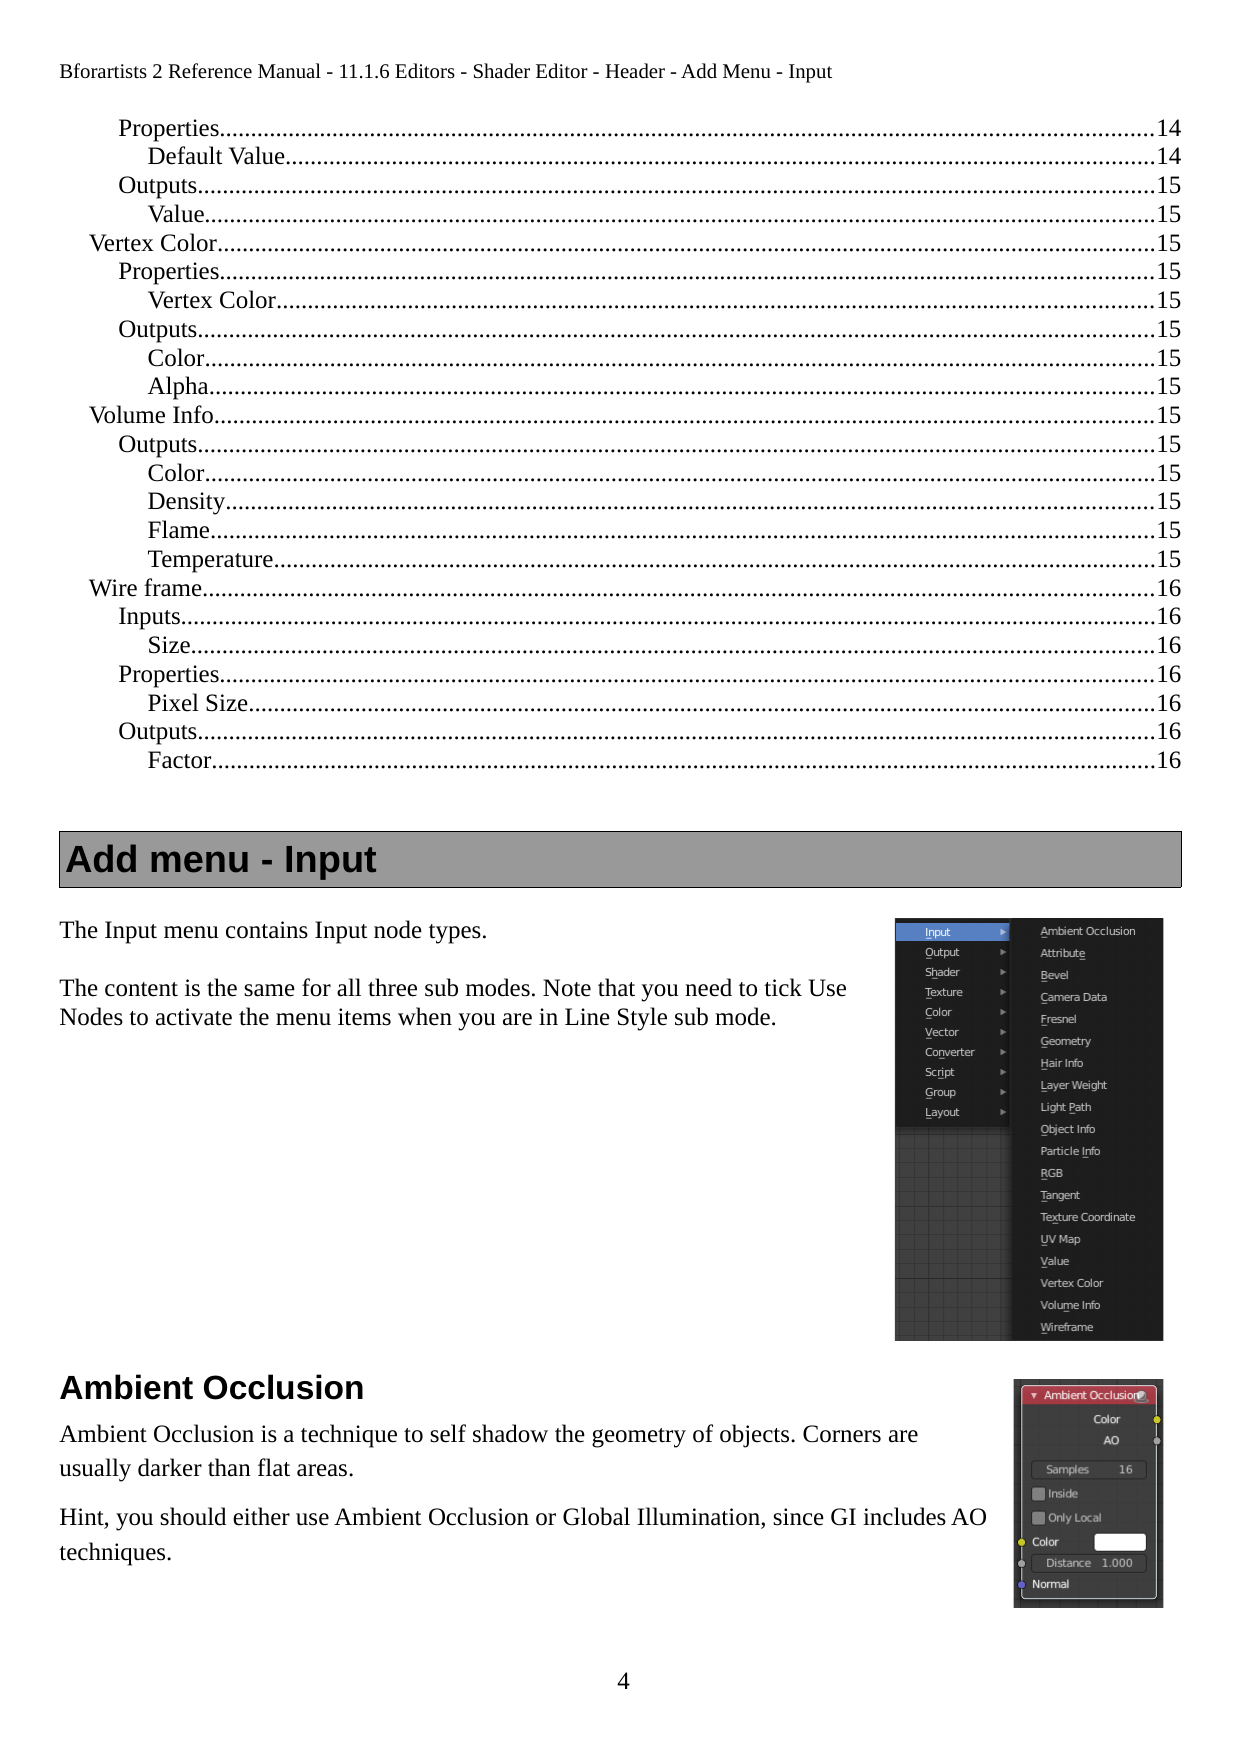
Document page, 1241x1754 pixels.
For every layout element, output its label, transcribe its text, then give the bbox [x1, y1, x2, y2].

text Temperature 15 [147, 544, 1181, 573]
text Vertex Color 15 [88, 228, 1181, 256]
text Outputs 15 [118, 314, 1181, 343]
text Density 15 [147, 486, 1181, 515]
text Hint, you should either use Ambient Occlusion or Global Illumination, since GI includes AO techniques. [59, 1502, 1013, 1565]
text Alpha 15 [147, 371, 1181, 400]
text Wire frame 16 [88, 573, 1181, 601]
text Properties 15 [118, 256, 1181, 285]
text The Input menu contains Input node types. [59, 915, 1181, 944]
text Properties 16 [118, 659, 1181, 688]
picture [1013, 1379, 1164, 1608]
text Color 15 [147, 458, 1181, 486]
text Default Value 14 [147, 141, 1181, 170]
text Flame 15 [147, 515, 1181, 544]
text Outputs 15 [118, 429, 1181, 458]
text Outputs 16 [118, 716, 1181, 745]
text Value 15 [147, 199, 1181, 228]
text The content is the same for all three sub modes. Note that you need to tick Use Nodes to activate the menu items when you are in Line Style sub mode. [59, 973, 894, 1030]
text Ambient Occlusion is a technique to self shadow the geometry of objects. Corners are usually darker than flat areas. [59, 1419, 1013, 1482]
text Size 16 [147, 630, 1181, 659]
text Outputs 15 [118, 170, 1181, 199]
text Pixel Size 16 [147, 688, 1181, 716]
text Color 15 [147, 343, 1181, 371]
table_header Add menu - Input [60, 832, 1181, 887]
text Factor 16 [147, 745, 1181, 774]
text Properties 14 [118, 113, 1181, 141]
text Volume Info 15 [88, 400, 1181, 429]
picture [894, 918, 1164, 1341]
text Vertex Color 15 [147, 285, 1181, 314]
subtitle Ambient Occlusion [59, 1367, 1181, 1406]
text Inputs 16 [118, 601, 1181, 630]
